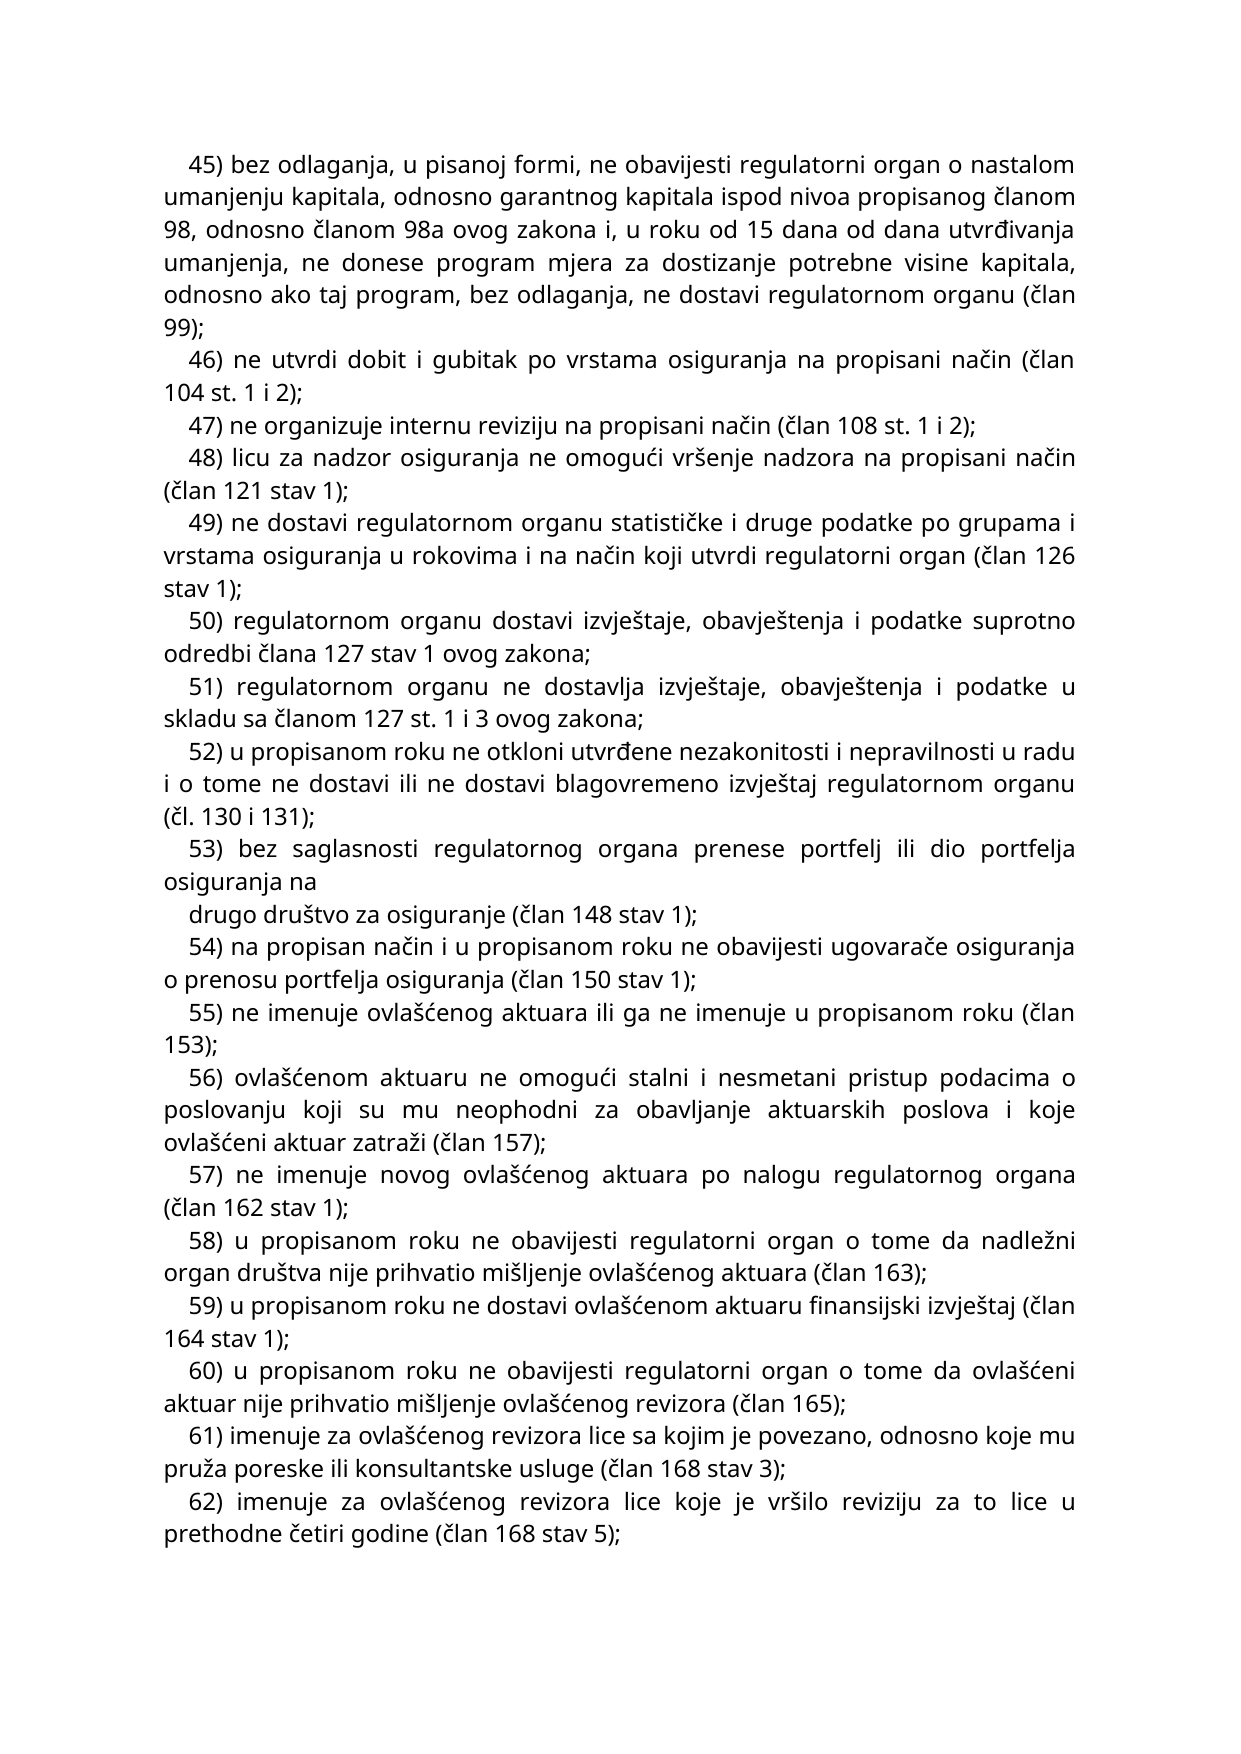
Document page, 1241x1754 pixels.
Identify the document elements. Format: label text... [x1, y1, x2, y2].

text 49) ne dostavi regulatornom organu statističke i druge podatke po grupama i vrstama osiguranja u rokovima i na način koji utvrdi regulatorni organ (član 126 stav 1); [163, 506, 1077, 604]
text 48) licu za nadzor osiguranja ne omogući vršenje nadzora na propisani način (član 121 stav 1); [163, 441, 1077, 506]
text drugo društvo za osiguranje (član 148 stav 1); [163, 897, 1077, 930]
text 58) u propisanom roku ne obavijesti regulatorni organ o tome da nadležni organ društva nije prihvatio mišljenje ovlašćenog aktuara (član 163); [163, 1223, 1077, 1289]
text 60) u propisanom roku ne obavijesti regulatorni organ o tome da ovlašćeni aktuar nije prihvatio mišljenje ovlašćenog revizora (član 165); [163, 1354, 1077, 1419]
text 50) regulatornom organu dostavi izvještaje, obavještenja i podatke suprotno odredbi člana 127 stav 1 ovog zakona; [163, 604, 1077, 669]
text 52) u propisanom roku ne otkloni utvrđene nezakonitosti i nepravilnosti u radu i o tome ne dostavi ili ne dostavi blagovremeno izvještaj regulatornom organu (čl. 130 i 131); [163, 734, 1077, 832]
text 56) ovlašćenom aktuaru ne omogući stalni i nesmetani pristup podacima o poslovanju koji su mu neophodni za obavljanje aktuarskih poslova i koje ovlašćeni aktuar zatraži (član 157); [163, 1061, 1077, 1158]
text 45) bez odlaganja, u pisanoj formi, ne obavijesti regulatorni organ o nastalom umanjenju kapitala, odnosno garantnog kapitala ispod nivoa propisanog članom 98, odnosno članom 98a ovog zakona i, u roku od 15 dana od dana utvrđivanja umanjenja, ne donese program mjera za dostizanje potrebne visine kapitala, odnosno ako taj program, bez odlaganja, ne dostavi regulatornom organu (član 99); [163, 148, 1077, 343]
text 61) imenuje za ovlašćenog revizora lice sa kojim je povezano, odnosno koje mu pruža poreske ili konsultantske usluge (član 168 stav 3); [163, 1419, 1077, 1484]
text 51) regulatornom organu ne dostavlja izvještaje, obavještenja i podatke u skladu sa članom 127 st. 1 i 3 ovog zakona; [163, 669, 1077, 734]
text 46) ne utvrdi dobit i gubitak po vrstama osiguranja na propisani način (član 104 st. 1 i 2); [163, 343, 1077, 408]
text 57) ne imenuje novog ovlašćenog aktuara po nalogu regulatornog organa (član 162 stav 1); [163, 1158, 1077, 1223]
text 59) u propisanom roku ne dostavi ovlašćenom aktuaru finansijski izvještaj (član 164 stav 1); [163, 1289, 1077, 1354]
text 62) imenuje za ovlašćenog revizora lice koje je vršilo reviziju za to lice u prethodne četiri godine (član 168 stav 5); [163, 1484, 1077, 1549]
text 47) ne organizuje internu reviziju na propisani način (član 108 st. 1 i 2); [163, 408, 1077, 441]
text 55) ne imenuje ovlašćenog aktuara ili ga ne imenuje u propisanom roku (član 153); [163, 995, 1077, 1061]
text 53) bez saglasnosti regulatornog organa prenese portfelj ili dio portfelja osiguranja na [163, 832, 1077, 897]
text 54) na propisan način i u propisanom roku ne obavijesti ugovarače osiguranja o prenosu portfelja osiguranja (član 150 stav 1); [163, 930, 1077, 995]
